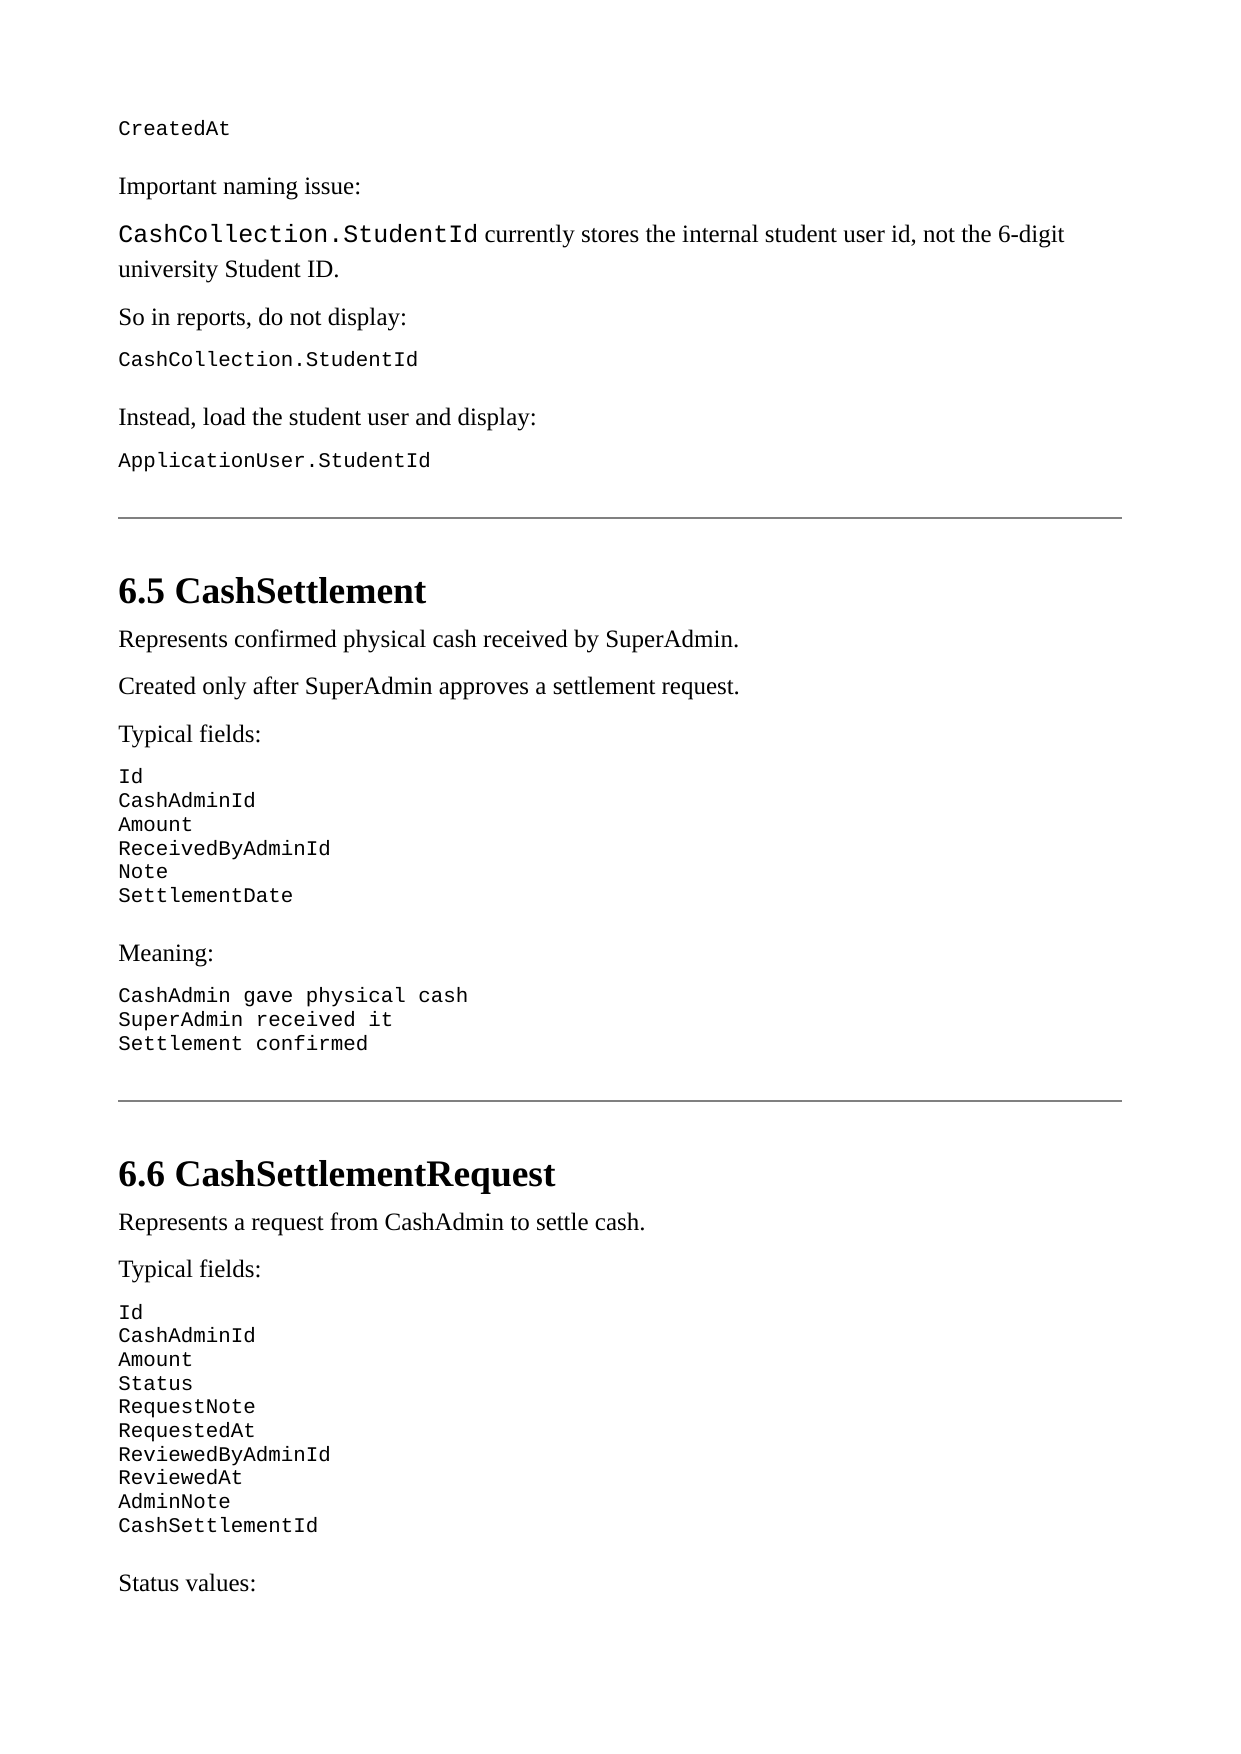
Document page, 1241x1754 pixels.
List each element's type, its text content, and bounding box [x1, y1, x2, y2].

text RequestNote [118, 1396, 1122, 1420]
text ReceivedByAdminId [118, 837, 1122, 861]
text CreatedAt [118, 118, 1122, 142]
text RequestedAt [118, 1420, 1122, 1444]
text SuperAdmin received it [118, 1009, 1122, 1033]
text Created only after SuperAdmin approves a settlement request. [118, 671, 1122, 700]
text CashAdminId [118, 790, 1122, 814]
text AdminNote [118, 1491, 1122, 1515]
text Represents a request from CashAdmin to settle cash. [118, 1207, 1122, 1235]
text Note [118, 861, 1122, 885]
text CashAdmin gave physical cash [118, 986, 1122, 1009]
text Important naming issue: [118, 171, 1122, 200]
text CashCollection.StudentId [118, 349, 1122, 373]
text CashCollection.StudentId currently stores the internal student user id, not the 6-digit university Student ID. [118, 219, 1122, 283]
text Meaning: [118, 938, 1122, 967]
text Id [118, 1302, 1122, 1326]
text ReviewedByAdminId [118, 1444, 1122, 1467]
text So in reports, do not display: [118, 302, 1122, 330]
subtitle 6.6 CashSettlementRequest [118, 1151, 1122, 1194]
text Typical fields: [118, 719, 1122, 748]
text Id [118, 767, 1122, 790]
text CashSettlementId [118, 1515, 1122, 1538]
text SettlementDate [118, 885, 1122, 908]
text CashAdminId [118, 1326, 1122, 1349]
text Instead, load the student user and display: [118, 402, 1122, 431]
text Typical fields: [118, 1254, 1122, 1283]
text Represents confirmed physical cash received by SuperAdmin. [118, 624, 1122, 652]
text Status values: [118, 1568, 1122, 1597]
text ApplicationUser.StudentId [118, 450, 1122, 473]
text Amount [118, 814, 1122, 837]
text Amount [118, 1349, 1122, 1373]
subtitle 6.5 CashSettlement [118, 568, 1122, 611]
text Settlement confirmed [118, 1033, 1122, 1056]
text Status [118, 1373, 1122, 1396]
text ReviewedAt [118, 1467, 1122, 1491]
